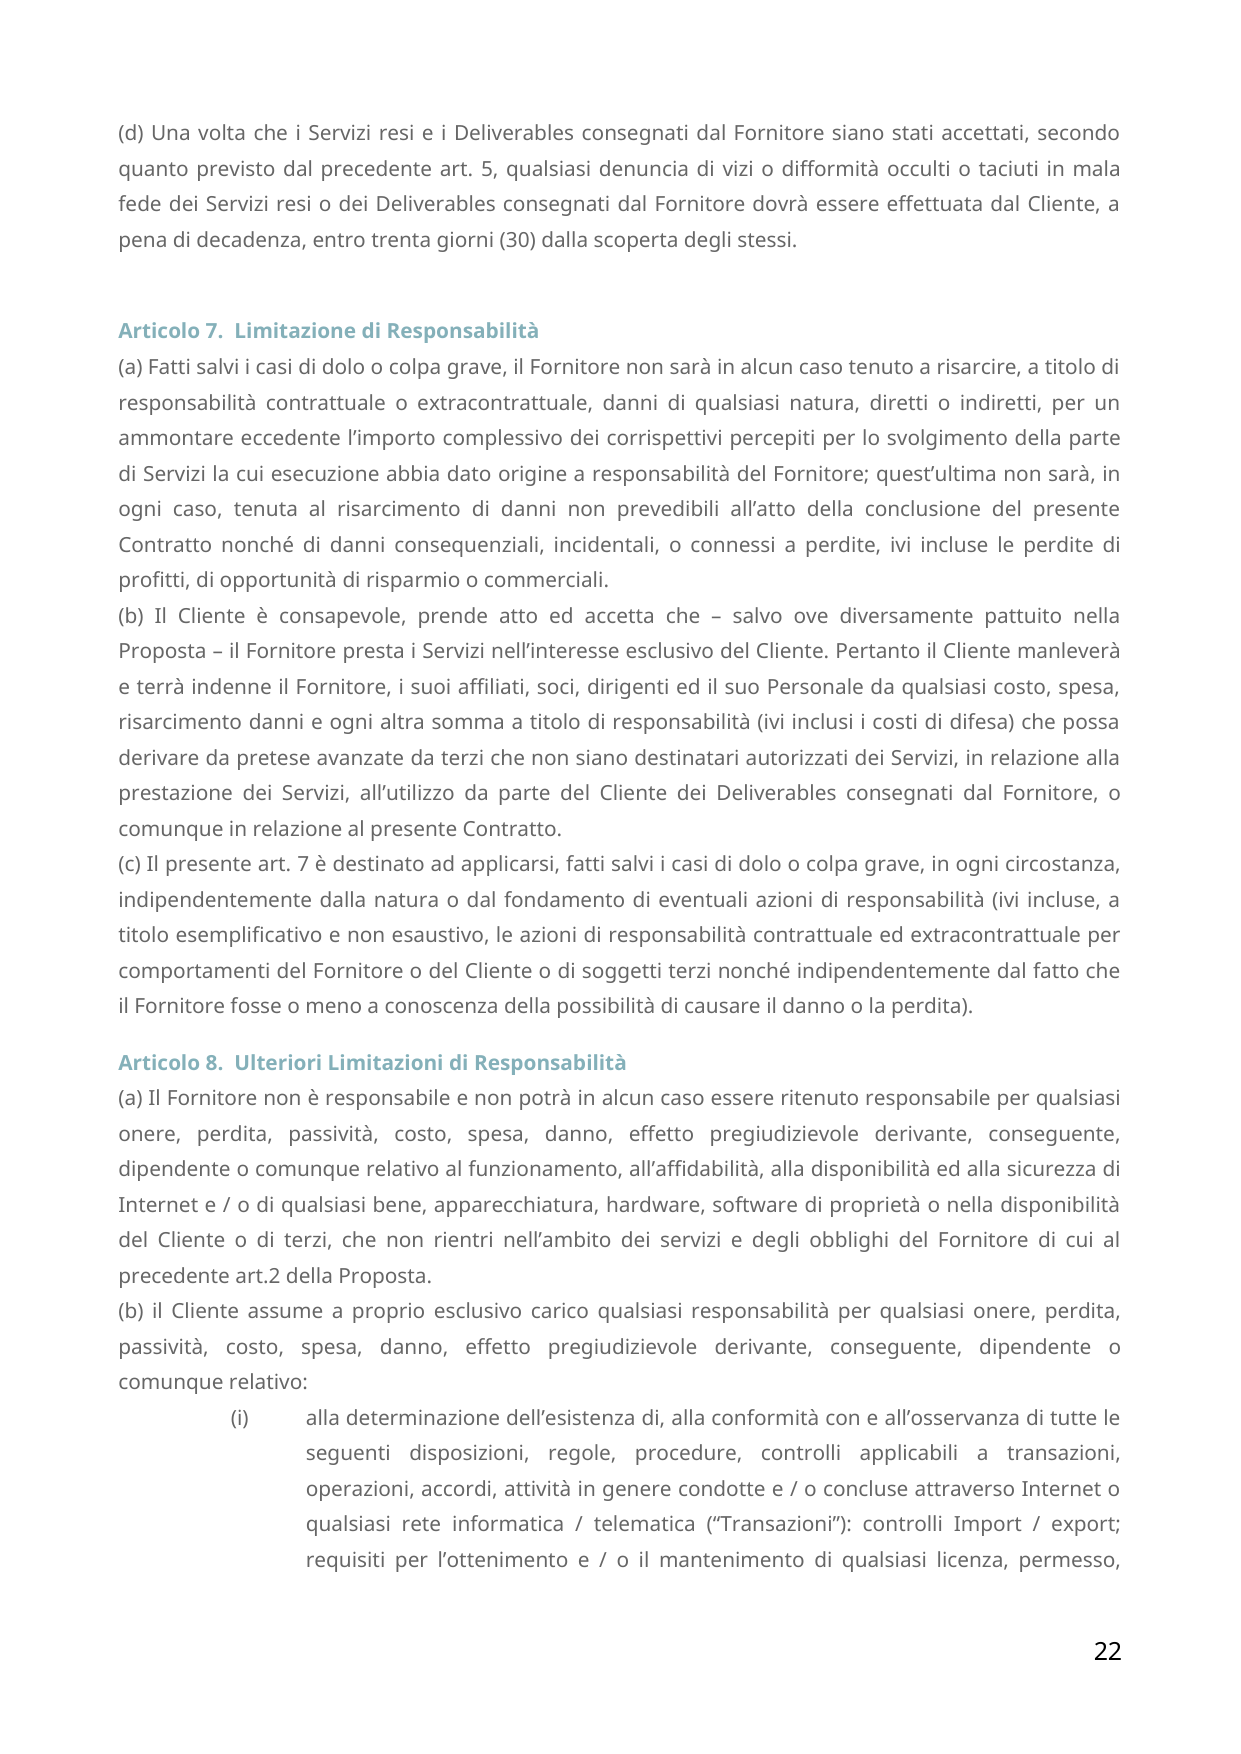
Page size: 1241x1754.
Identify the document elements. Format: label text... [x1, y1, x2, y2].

text (c) Il presente art. 7 è destinato ad applicarsi, fatti salvi i casi di dolo o colpa grave, in ogni circostanza, indipendentemente dalla natura o dal fondamento di eventuali azioni di responsabilità (ivi incluse, a titolo esemplificativo e non esaustivo, le azioni di responsabilità contrattuale ed extracontrattuale per comportamenti del Fornitore o del Cliente o di soggetti terzi nonché indipendentemente dal fatto che il Fornitore fosse o meno a conoscenza della possibilità di causare il danno o la perdita). [118, 849, 1122, 1020]
text (b) Il Cliente è consapevole, prende atto ed accetta che – salvo ove diversamente pattuito nella Proposta – il Fornitore presta i Servizi nell’interesse esclusivo del Cliente. Pertanto il Cliente manleverà e terrà indenne il Fornitore, i suoi affiliati, soci, dirigenti ed il suo Personale da qualsiasi costo, spesa, risarcimento danni e ogni altra somma a titolo di responsabilità (ivi inclusi i costi di difesa) che possa derivare da pretese avanzate da terzi che non siano destinatari autorizzati dei Servizi, in relazione alla prestazione dei Servizi, all’utilizzo da parte del Cliente dei Deliverables consegnati dal Fornitore, o comunque in relazione al presente Contratto. [118, 601, 1122, 842]
subtitle Articolo 8. Ulteriori Limitazioni di Responsabilità [118, 1048, 1122, 1076]
text (b) il Cliente assume a proprio esclusivo carico qualsiasi responsabilità per qualsiasi onere, perdita, passività, costo, spesa, danno, effetto pregiudizievole derivante, conseguente, dipendente o comunque relativo: [118, 1296, 1122, 1396]
text (d) Una volta che i Servizi resi e i Deliverables consegnati dal Fornitore siano stati accettati, secondo quanto previsto dal precedente art. 5, qualsiasi denuncia di vizi o difformità occulti o taciuti in mala fede dei Servizi resi o dei Deliverables consegnati dal Fornitore dovrà essere effettuata dal Cliente, a pena di decadenza, entro trenta giorni (30) dalla scoperta degli stessi. [118, 118, 1122, 253]
text (a) Fatti salvi i casi di dolo o colpa grave, il Fornitore non sarà in alcun caso tenuto a risarcire, a titolo di responsabilità contrattuale o extracontrattuale, danni di qualsiasi natura, diretti o indiretti, per un ammontare eccedente l’importo complessivo dei corrispettivi percepiti per lo svolgimento della parte di Servizi la cui esecuzione abbia dato origine a responsabilità del Fornitore; quest’ultima non sarà, in ogni caso, tenuta al risarcimento di danni non prevedibili all’atto della conclusione del presente Contratto nonché di danni consequenziali, incidentali, o connessi a perdite, ivi incluse le perdite di profitti, di opportunità di risparmio o commerciali. [118, 352, 1122, 594]
list alla determinazione dell’esistenza di, alla conformità con e all’osservanza di tutte le seguenti disposizioni, regole, procedure, controlli applicabili a transazioni, operazioni, accordi, attività in genere condotte e / o concluse attraverso Internet o qualsiasi rete informatica / telematica (“Transazioni”): controlli Import / export; requisiti per l’ottenimento e / o il mantenimento di qualsiasi licenza, permesso, [231, 1403, 1122, 1573]
text (a) Il Fornitore non è responsabile e non potrà in alcun caso essere ritenuto responsabile per qualsiasi onere, perdita, passività, costo, spesa, danno, effetto pregiudizievole derivante, conseguente, dipendente o comunque relativo al funzionamento, all’affidabilità, alla disponibilità ed alla sicurezza di Internet e / o di qualsiasi bene, apparecchiatura, hardware, software di proprietà o nella disponibilità del Cliente o di terzi, che non rientri nell’ambito dei servizi e degli obblighi del Fornitore di cui al precedente art.2 della Proposta. [118, 1083, 1122, 1289]
subtitle Articolo 7. Limitazione di Responsabilità [118, 317, 1122, 345]
